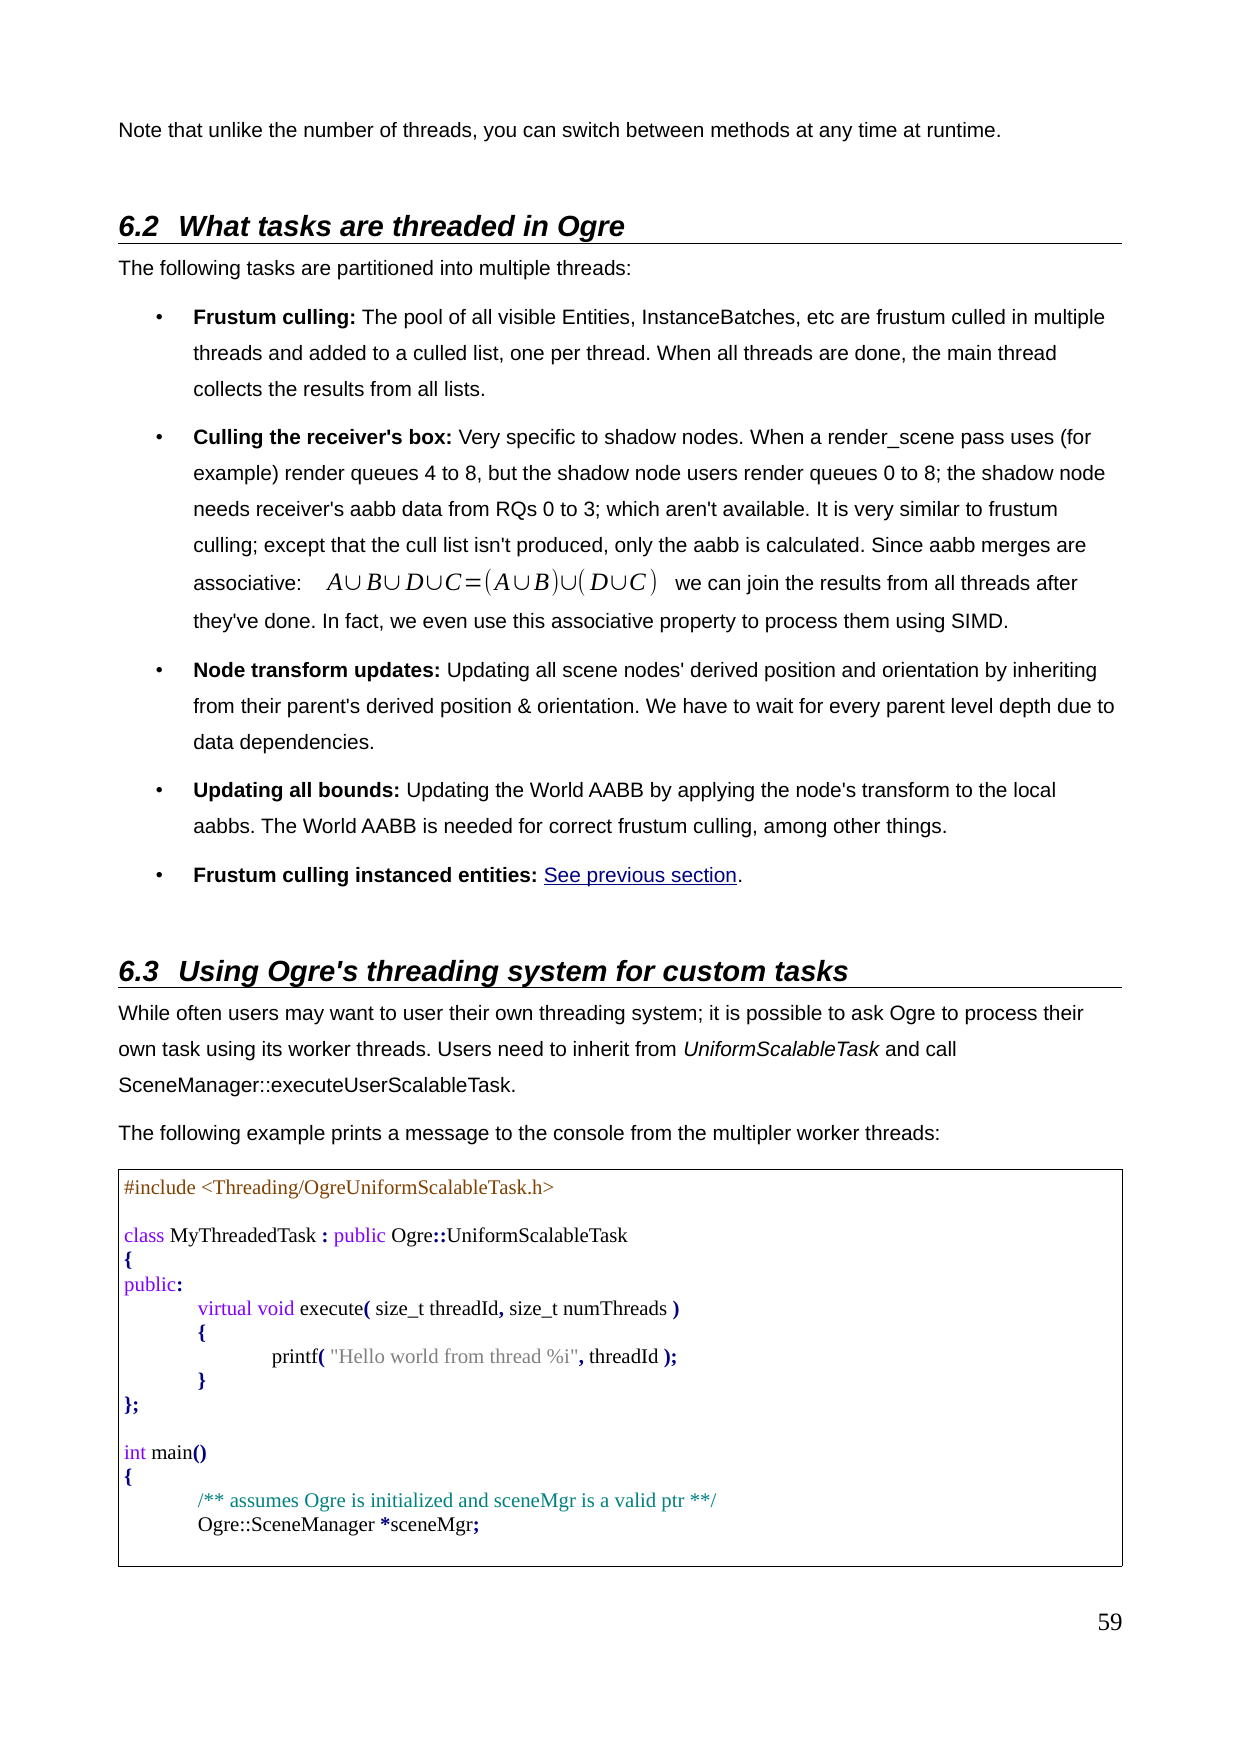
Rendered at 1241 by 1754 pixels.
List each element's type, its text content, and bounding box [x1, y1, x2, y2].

subtitle What tasks are threaded in Ogre [118, 209, 1122, 243]
list Frustum culling instanced entities: See previous section. [156, 863, 1122, 887]
text While often users may want to user their own threading system; it is possible to ask Ogre to process their own task using its worker threads. Users need to inherit from UniformScalableTask and call SceneManager::executeUserScalableTask. [118, 1001, 1122, 1096]
list Culling the receiver's box: Very specific to shadow nodes. When a render_scene pass uses (for example) render queues 4 to 8, but the shadow node users render queues 0 to 8; the shadow node needs receiver's aabb data from RQs 0 to 3; which aren't available. It is very similar to frustum culling; except that the cull list isn't produced, only the aabb is calculated. Since aabb merges are associative: we can join the results from all threads after they've done. In fact, we even use this associative property to process them using SIMD. [156, 425, 1122, 633]
list Updating all bounds: Updating the World AABB by applying the node's transform to the local aabbs. The World AABB is needed for correct frustum culling, among other things. [156, 778, 1122, 838]
text The following tasks are partitioned into multiple threads: [118, 256, 1122, 280]
table_header #include <Threading/OgreUniformScalableTask.h> class MyThreadedTask : public Ogre::UniformScalableTask { public: virtual void execute( size_t threadId, size_t numThreads ) { printf( "Hello world from thread %i", threadId ); } }; int main() { /** assumes Ogre is initialized and sceneMgr is a valid ptr **/ Ogre::SceneManager *sceneMgr; [119, 1170, 1122, 1566]
list Frustum culling: The pool of all visible Entities, InstanceBatches, etc are frustum culled in multiple threads and added to a culled list, one per thread. When all threads are done, the main thread collects the results from all lists. [156, 304, 1122, 400]
list Node transform updates: Updating all scene nodes' derived position and orientation by inheriting from their parent's derived position & orientation. We have to wait for every parent level depth due to data dependencies. [156, 658, 1122, 754]
text Note that unlike the number of threads, you can switch between methods at any time at runtime. [118, 118, 1122, 142]
subtitle Using Ogre's threading system for custom tasks [118, 954, 1122, 987]
text The following example prints a message to the console from the multipler worker threads: [118, 1121, 1122, 1145]
